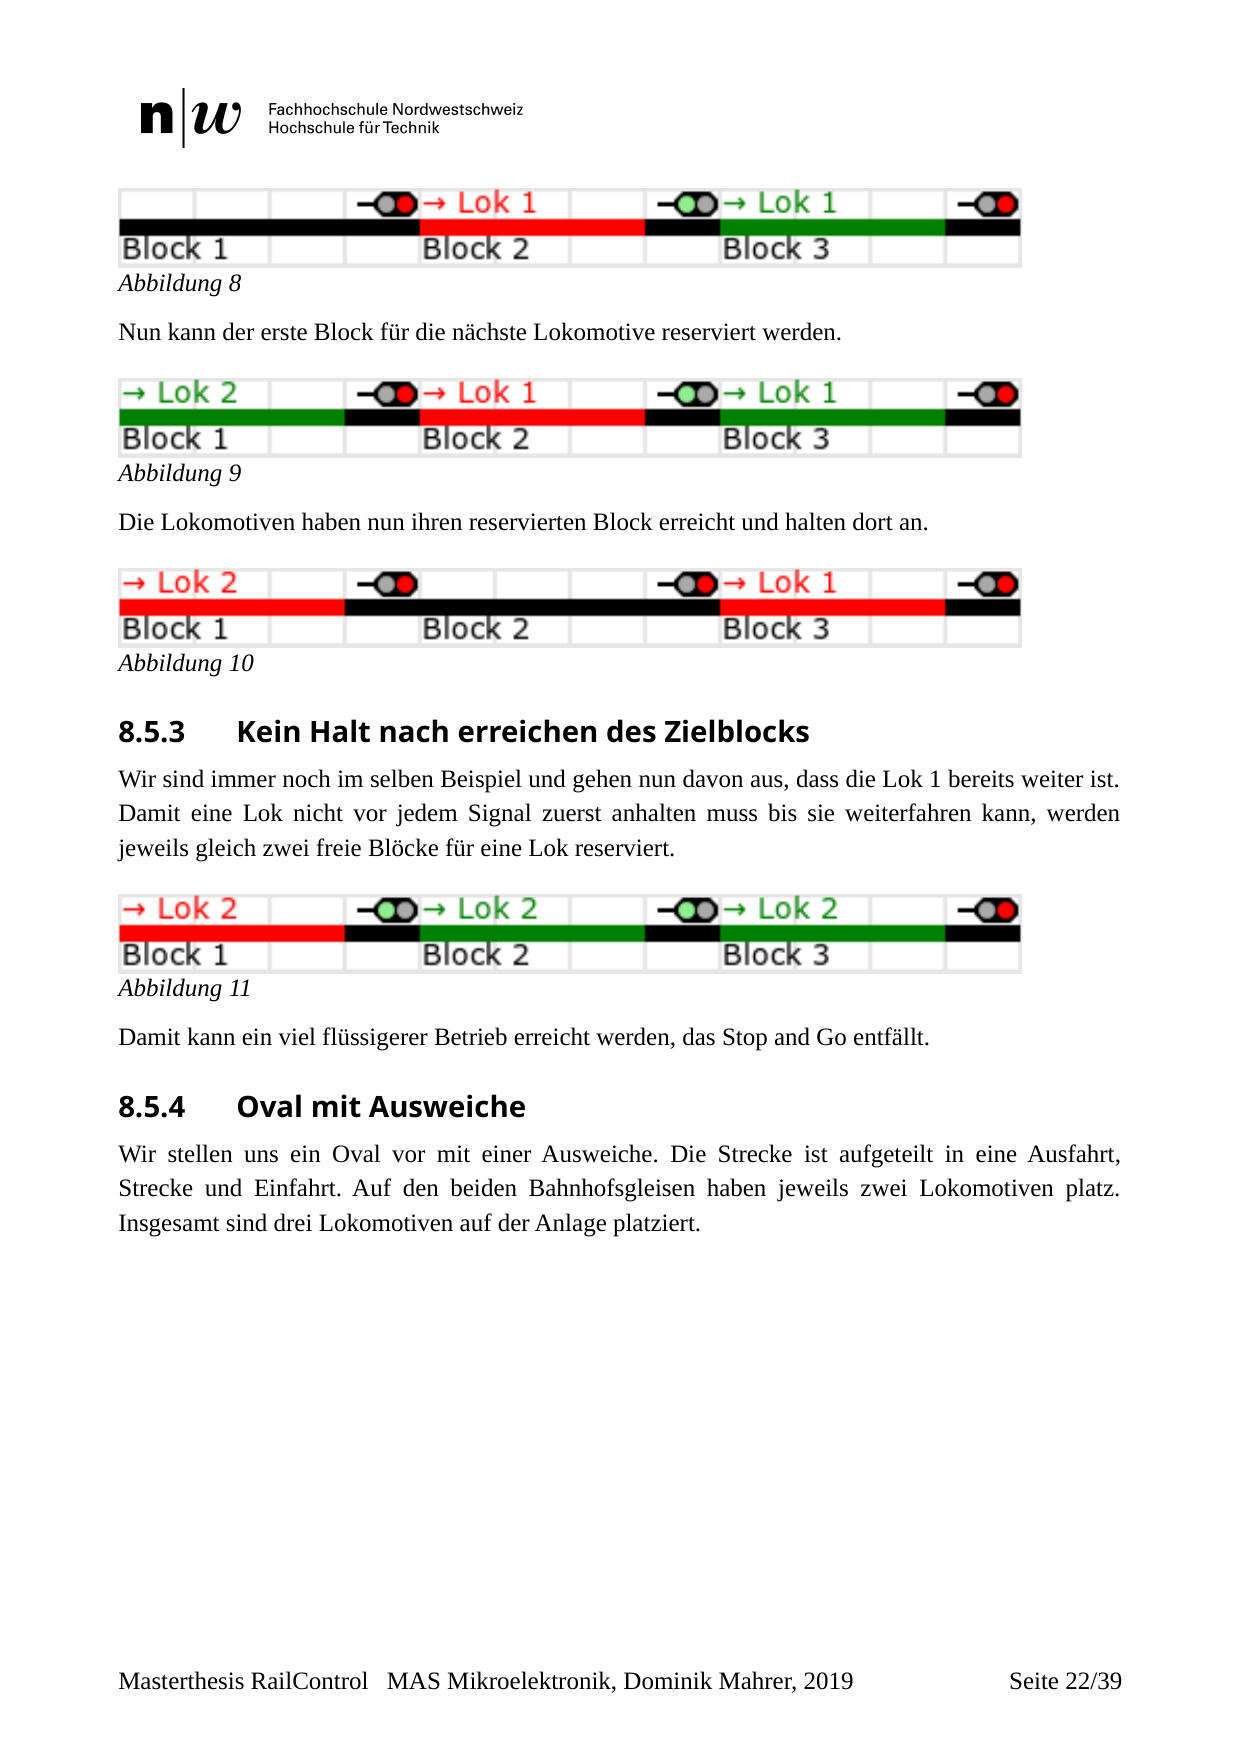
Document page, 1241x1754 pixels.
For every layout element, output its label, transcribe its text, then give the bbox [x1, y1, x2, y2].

picture [118, 894, 1023, 974]
picture [118, 378, 1023, 458]
picture [141, 88, 523, 148]
text Abbildung 11 [118, 974, 1022, 1002]
picture [118, 188, 1023, 268]
text Abbildung 9 [118, 458, 1022, 487]
text Nun kann der erste Block für die nächste Lokomotive reserviert werden. [118, 317, 1122, 346]
text Abbildung 8 [118, 268, 1022, 297]
subtitle Oval mit Ausweiche [118, 1086, 1122, 1126]
text Damit kann ein viel flüssigerer Betrieb erreicht werden, das Stop and Go entfällt. [118, 1022, 1122, 1051]
text Wir sind immer noch im selben Beispiel und gehen nun davon aus, dass die Lok 1 bereits weiter ist. Damit eine Lok nicht vor jedem Signal zuerst anhalten muss bis sie weiterfahren kann, werden jeweils gleich zwei freie Blöcke für eine Lok reserviert. [118, 764, 1122, 861]
text Abbildung 10 [118, 648, 1022, 676]
picture [118, 568, 1023, 648]
text Die Lokomotiven haben nun ihren reservierten Block erreicht und halten dort an. [118, 507, 1122, 536]
subtitle Kein Halt nach erreichen des Zielblocks [118, 711, 1122, 751]
text Wir stellen uns ein Oval vor mit einer Ausweiche. Die Strecke ist aufgeteilt in eine Ausfahrt, Strecke und Einfahrt. Auf den beiden Bahnhofsgleisen haben jeweils zwei Lokomotiven platz. Insgesamt sind drei Lokomotiven auf der Anlage platziert. [118, 1139, 1122, 1236]
